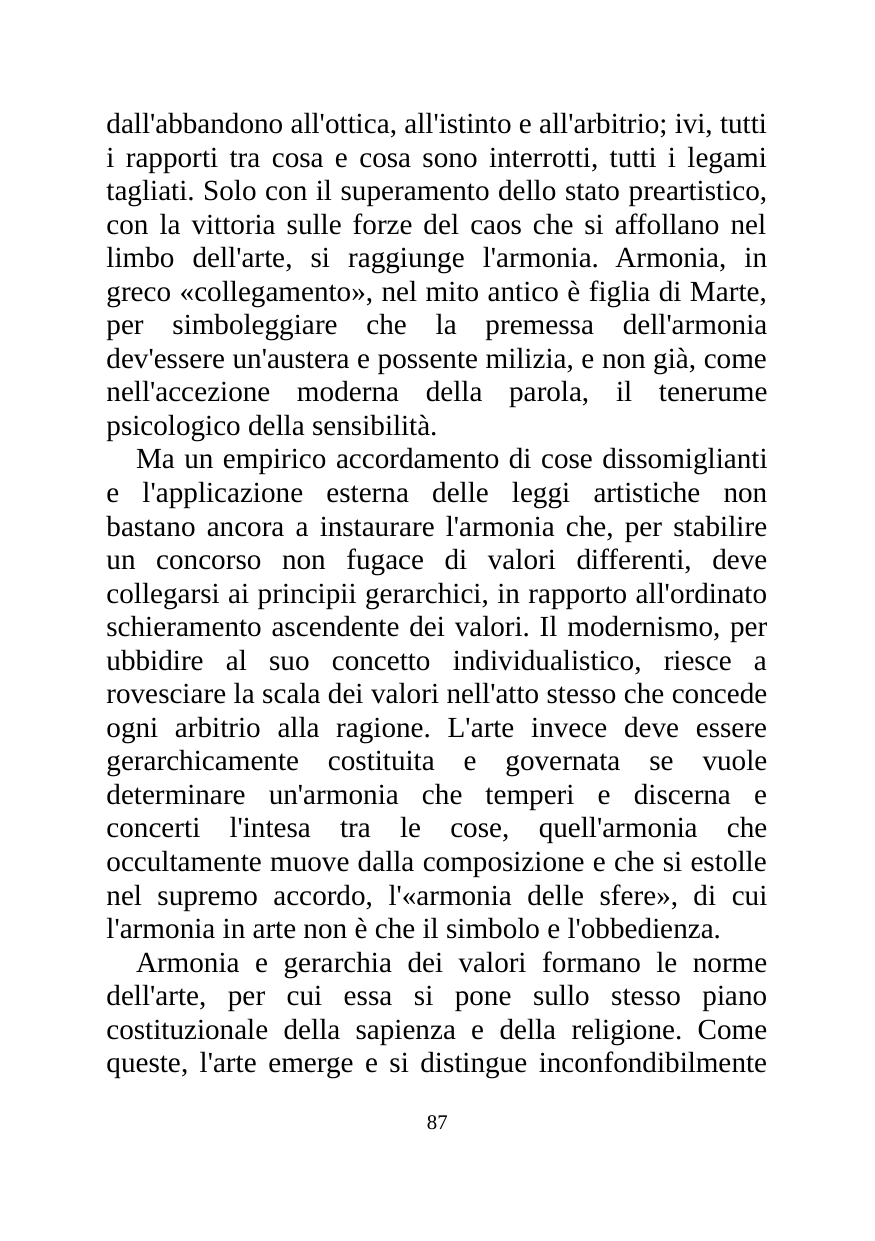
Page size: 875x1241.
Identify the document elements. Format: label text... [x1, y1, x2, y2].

text Armonia e gerarchia dei valori formano le norme dell'arte, per cui essa si pone sullo stesso piano costituzionale della sapienza e della religione. Come queste, l'arte emerge e si distingue inconfondibilmente [106, 945, 768, 1079]
text dall'abbandono all'ottica, all'istinto e all'arbitrio; ivi, tutti i rapporti tra cosa e cosa sono interrotti, tutti i legami tagliati. Solo con il superamento dello stato preartistico, con la vittoria sulle forze del caos che si affollano nel limbo dell'arte, si raggiunge l'armonia. Armonia, in greco «collegamento», nel mito antico è figlia di Marte, per simboleggiare che la premessa dell'armonia dev'essere un'austera e possente milizia, e non già, come nell'accezione moderna della parola, il tenerume psicologico della sensibilità. [106, 106, 768, 442]
text Ma un empirico accordamento di cose dissomiglianti e l'applicazione esterna delle leggi artistiche non bastano ancora a instaurare l'armonia che, per stabilire un concorso non fugace di valori differenti, deve collegarsi ai principii gerarchici, in rapporto all'ordinato schieramento ascendente dei valori. Il modernismo, per ubbidire al suo concetto individualistico, riesce a rovesciare la scala dei valori nell'atto stesso che concede ogni arbitrio alla ragione. L'arte invece deve essere gerarchicamente costituita e governata se vuole determinare un'armonia che temperi e discerna e concerti l'intesa tra le cose, quell'armonia che occultamente muove dalla composizione e che si estolle nel supremo accordo, l'«armonia delle sfere», di cui l'armonia in arte non è che il simbolo e l'obbedienza. [106, 442, 768, 945]
